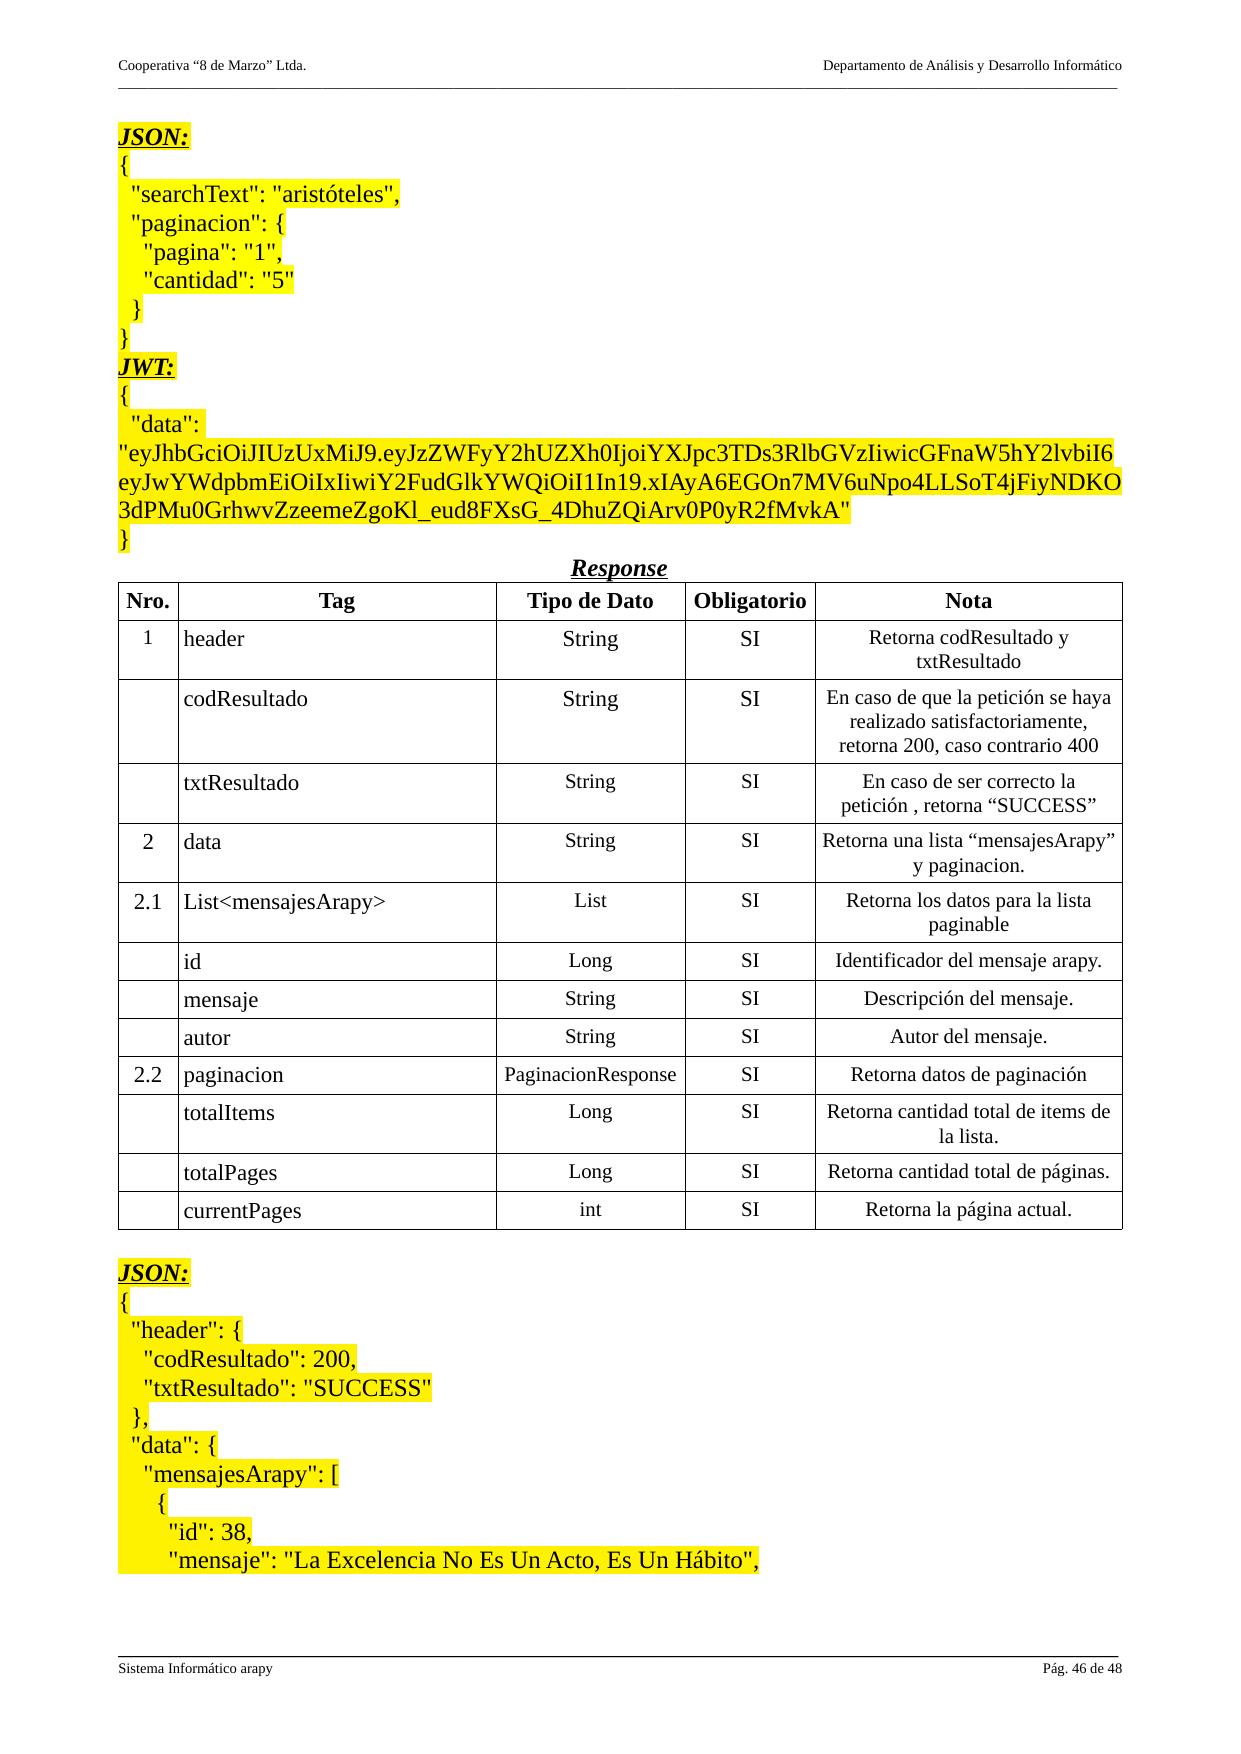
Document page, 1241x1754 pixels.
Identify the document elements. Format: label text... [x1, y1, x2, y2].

table_cell data [179, 824, 496, 882]
table_header Tag [179, 583, 496, 619]
table_cell Retorna cantidad total de items de la lista. [816, 1095, 1122, 1153]
table_cell String [497, 1019, 685, 1056]
table_cell 2.1 [119, 883, 178, 942]
table_cell SI [686, 1154, 815, 1191]
table_cell [119, 1192, 178, 1229]
table_cell [119, 1154, 178, 1191]
table_cell Descripción del mensaje. [816, 981, 1122, 1018]
table_cell 2 [119, 824, 178, 882]
table_cell header [179, 621, 496, 679]
table_cell [119, 943, 178, 980]
table_cell SI [686, 621, 815, 679]
table_cell currentPages [179, 1192, 496, 1229]
table_cell autor [179, 1019, 496, 1056]
table_cell String [497, 621, 685, 679]
table_cell SI [686, 1057, 815, 1094]
table_cell SI [686, 764, 815, 823]
text "data": "eyJhbGciOiJIUzUxMiJ9.eyJzZWFyY2hUZXh0IjoiYXJpc3TDs3RlbGVzIiwicGFnaW5hY2lvbiI6eyJwYWdpbmEiOiIxIiwiY2FudGlkYWQiOiI1In19.xIAyA6EGOn7MV6uNpo4LLSoT4jFiyNDKO3dPMu0GrhwvZzeemeZgoKl_eud8FXsG_4DhuZQiArv0P0yR2fMvkA" [118, 409, 1122, 524]
table_cell mensaje [179, 981, 496, 1018]
table_cell Identificador del mensaje arapy. [816, 943, 1122, 980]
table_cell [119, 764, 178, 823]
table_cell SI [686, 883, 815, 942]
table_cell 1 [119, 621, 178, 679]
table_cell SI [686, 1019, 815, 1056]
table_cell int [497, 1192, 685, 1229]
table_cell Retorna datos de paginación [816, 1057, 1122, 1094]
table_cell List<mensajesArapy> [179, 883, 496, 942]
text "txtResultado": "SUCCESS" [118, 1373, 1122, 1402]
table_cell String [497, 680, 685, 763]
text JWT: [118, 352, 1122, 380]
text { [118, 150, 1122, 179]
text "cantidad": "5" [118, 265, 1122, 294]
table_cell String [497, 981, 685, 1018]
table_cell Retorna codResultado y txtResultado [816, 621, 1122, 679]
table_cell Retorna la página actual. [816, 1192, 1122, 1229]
text "searchText": "aristóteles", [118, 179, 1122, 208]
table_cell En caso de ser correcto la petición , retorna “SUCCESS” [816, 764, 1122, 823]
text "codResultado": 200, [118, 1344, 1122, 1373]
table_cell [119, 1095, 178, 1153]
table_cell [119, 1019, 178, 1056]
table_cell Long [497, 943, 685, 980]
table_cell String [497, 764, 685, 823]
table_cell En caso de que la petición se haya realizado satisfactoriamente, retorna 200, caso contrario 400 [816, 680, 1122, 763]
table_cell SI [686, 680, 815, 763]
table_cell 2.2 [119, 1057, 178, 1094]
table_cell txtResultado [179, 764, 496, 823]
table_cell paginacion [179, 1057, 496, 1094]
text "header": { [118, 1316, 1122, 1344]
table_cell SI [686, 1095, 815, 1153]
text JSON: [118, 122, 1122, 150]
table_header Nro. [119, 583, 178, 619]
text } [118, 524, 1122, 553]
text "mensaje": "La Excelencia No Es Un Acto, Es Un Hábito", [118, 1546, 1122, 1574]
table_cell List [497, 883, 685, 942]
table_cell SI [686, 981, 815, 1018]
text "id": 38, [118, 1517, 1122, 1546]
table_cell Autor del mensaje. [816, 1019, 1122, 1056]
table_cell SI [686, 943, 815, 980]
table_cell Retorna una lista “mensajesArapy” y paginacion. [816, 824, 1122, 882]
text "mensajesArapy": [ [118, 1459, 1122, 1488]
table_cell Retorna los datos para la lista paginable [816, 883, 1122, 942]
text "paginacion": { [118, 208, 1122, 237]
text "pagina": "1", [118, 237, 1122, 265]
text } [118, 323, 1122, 352]
table_header Nota [816, 583, 1122, 619]
table_header Tipo de Dato [497, 583, 685, 619]
table_cell PaginacionResponse [497, 1057, 685, 1094]
table_header Obligatorio [686, 583, 815, 619]
table_cell Retorna cantidad total de páginas. [816, 1154, 1122, 1191]
text }, [118, 1402, 1122, 1431]
text } [118, 294, 1122, 323]
table_cell codResultado [179, 680, 496, 763]
text JSON: [118, 1258, 1122, 1287]
table_cell String [497, 824, 685, 882]
text Response [118, 553, 1122, 582]
table_cell totalItems [179, 1095, 496, 1153]
text { [118, 1287, 1122, 1316]
table_cell Long [497, 1095, 685, 1153]
text "data": { [118, 1431, 1122, 1459]
table_cell SI [686, 824, 815, 882]
table_cell Long [497, 1154, 685, 1191]
text { [118, 1488, 1122, 1517]
table_cell SI [686, 1192, 815, 1229]
table_cell id [179, 943, 496, 980]
table_cell [119, 680, 178, 763]
table_cell [119, 981, 178, 1018]
text { [118, 380, 1122, 409]
table_cell totalPages [179, 1154, 496, 1191]
